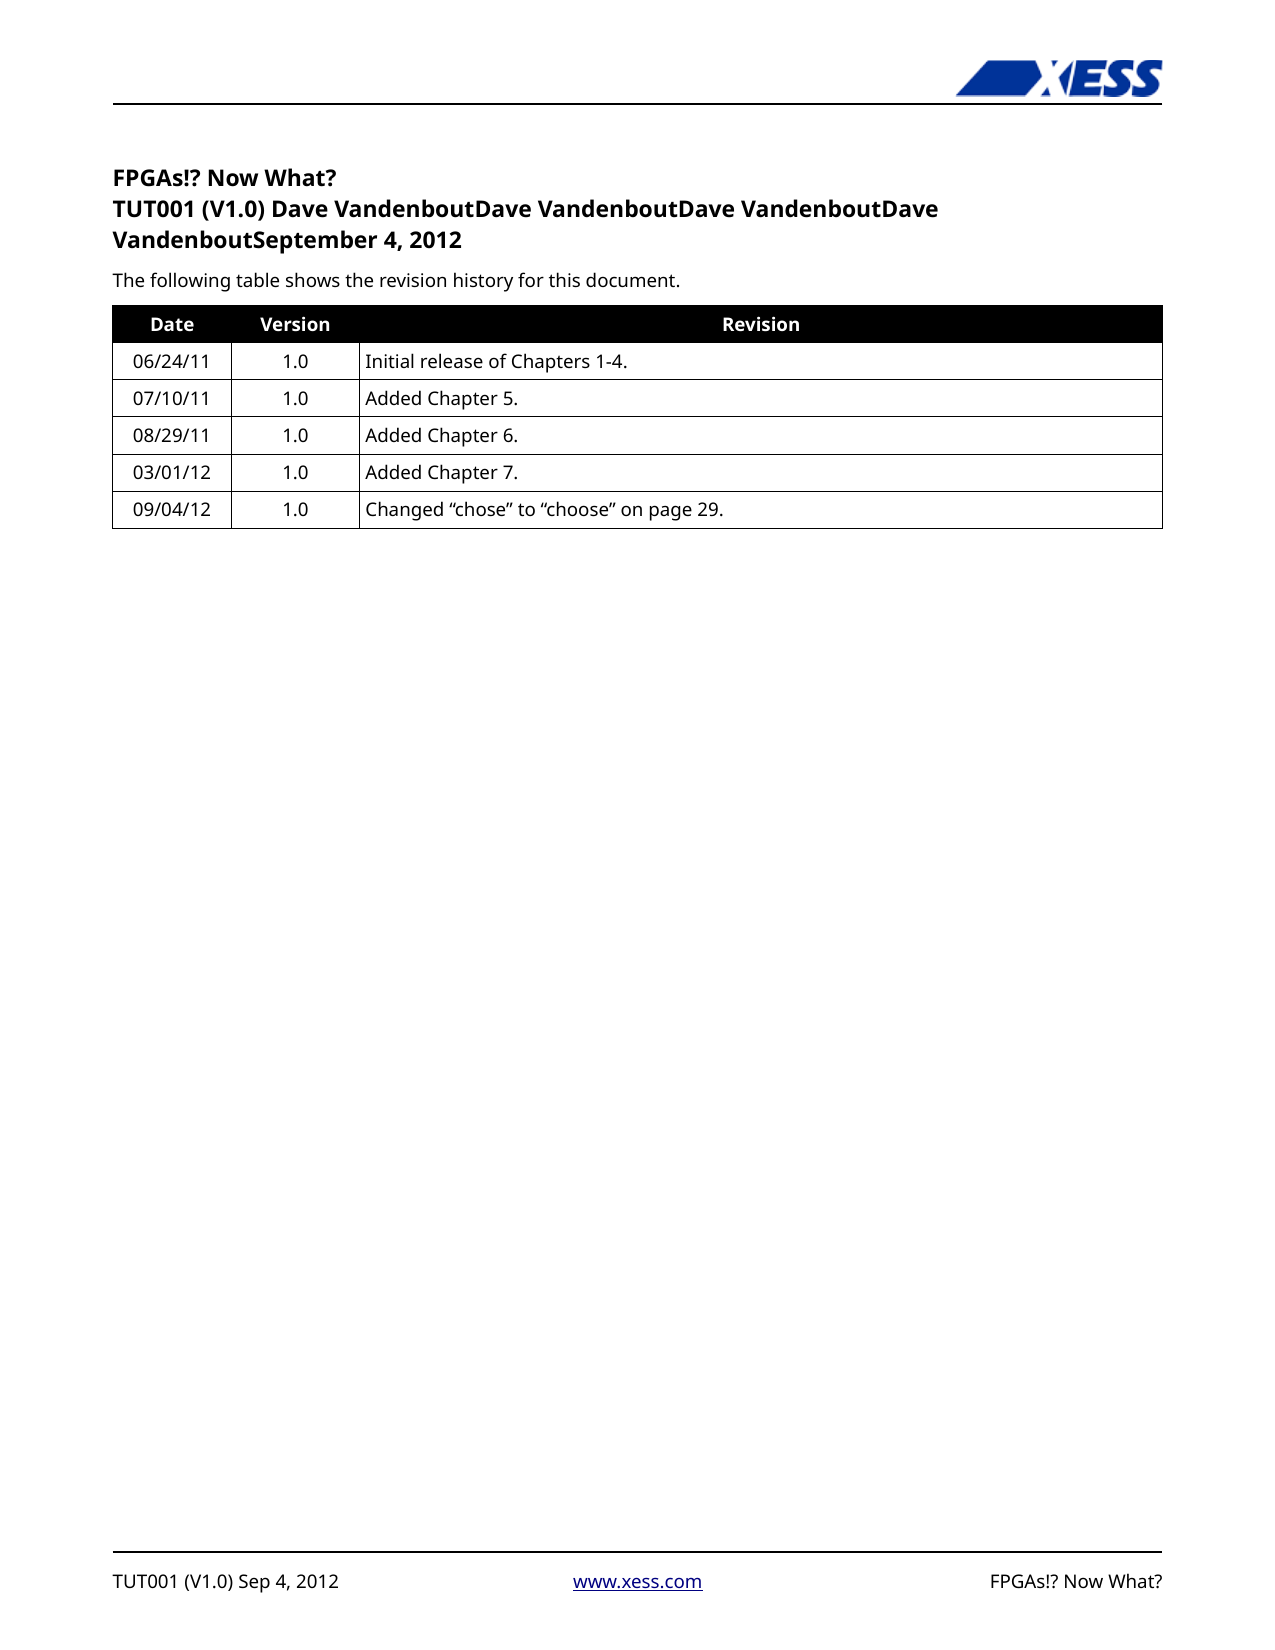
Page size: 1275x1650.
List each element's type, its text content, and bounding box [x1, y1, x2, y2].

table_cell 07/10/11 [113, 380, 231, 416]
table_header Date [113, 306, 231, 342]
text The following table shows the revision history for this document. [112, 268, 1162, 293]
table_header Revision [360, 306, 1162, 342]
table_cell Added Chapter 7. [360, 455, 1162, 491]
table_cell 09/04/12 [113, 492, 231, 528]
table_cell 1.0 [232, 417, 359, 453]
table_cell 1.0 [232, 492, 359, 528]
table_cell 1.0 [232, 380, 359, 416]
table_cell 1.0 [232, 343, 359, 379]
table_cell Changed “chose” to “choose” on page 29. [360, 492, 1162, 528]
table_cell 1.0 [232, 455, 359, 491]
table_cell 03/01/12 [113, 455, 231, 491]
table_cell Added Chapter 5. [360, 380, 1162, 416]
table_cell 08/29/11 [113, 417, 231, 453]
text FPGAs!? Now What? TUT001 (V1.0) Dave VandenboutDave VandenboutDave VandenboutDave VandenboutSeptember 4, 2012 [112, 162, 1162, 256]
table_cell Added Chapter 6. [360, 417, 1162, 453]
table_cell Initial release of Chapters 1-4. [360, 343, 1162, 379]
table_header Version [232, 306, 359, 342]
table_cell 06/24/11 [113, 343, 231, 379]
picture [955, 60, 1163, 97]
